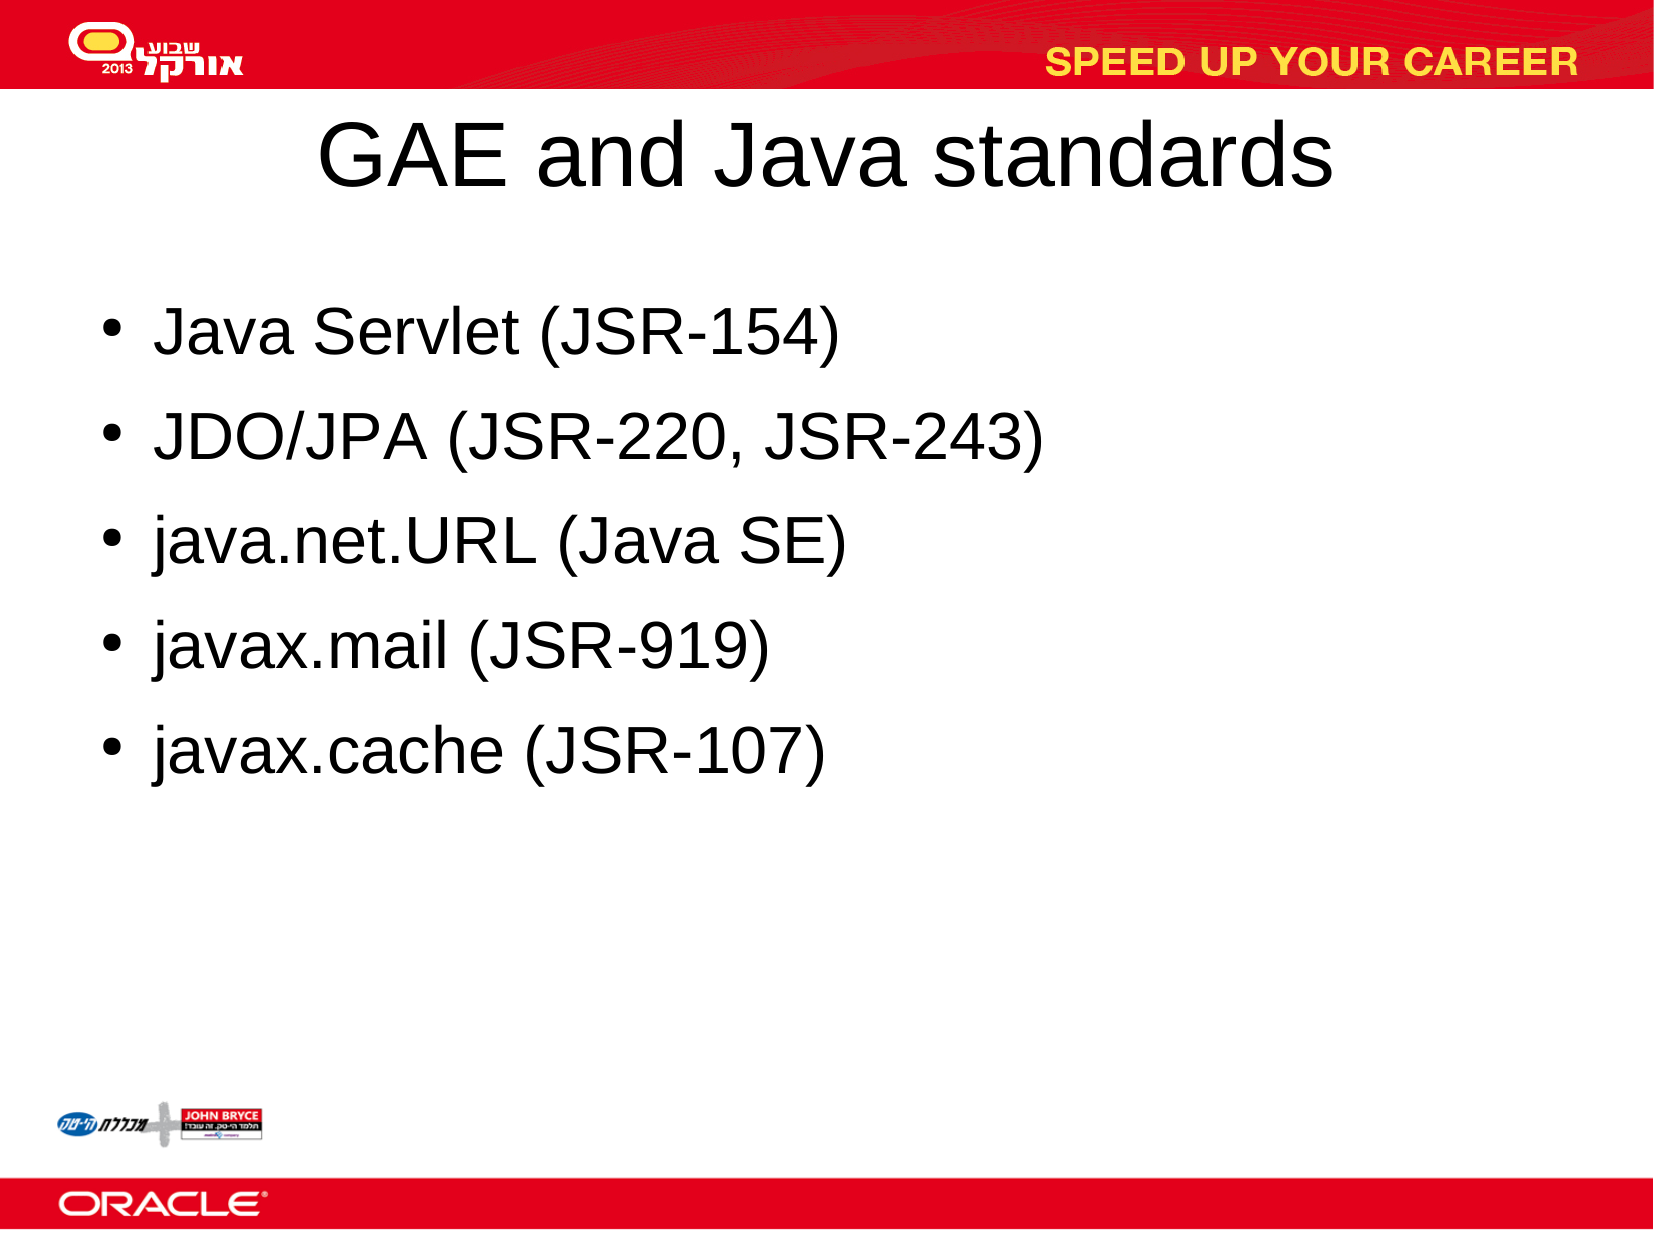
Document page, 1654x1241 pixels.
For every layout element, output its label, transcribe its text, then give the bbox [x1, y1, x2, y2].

picture [0, 1087, 1653, 1240]
title GAE and Java standards [82, 49, 1571, 257]
picture [0, 0, 1654, 89]
list Java Servlet (JSR-154) JDO/JPA (JSR-220, JSR-243) java.net.URL (Java SE) javax.mail (JSR-919) javax.cache (JSR-107) [82, 290, 1538, 1010]
